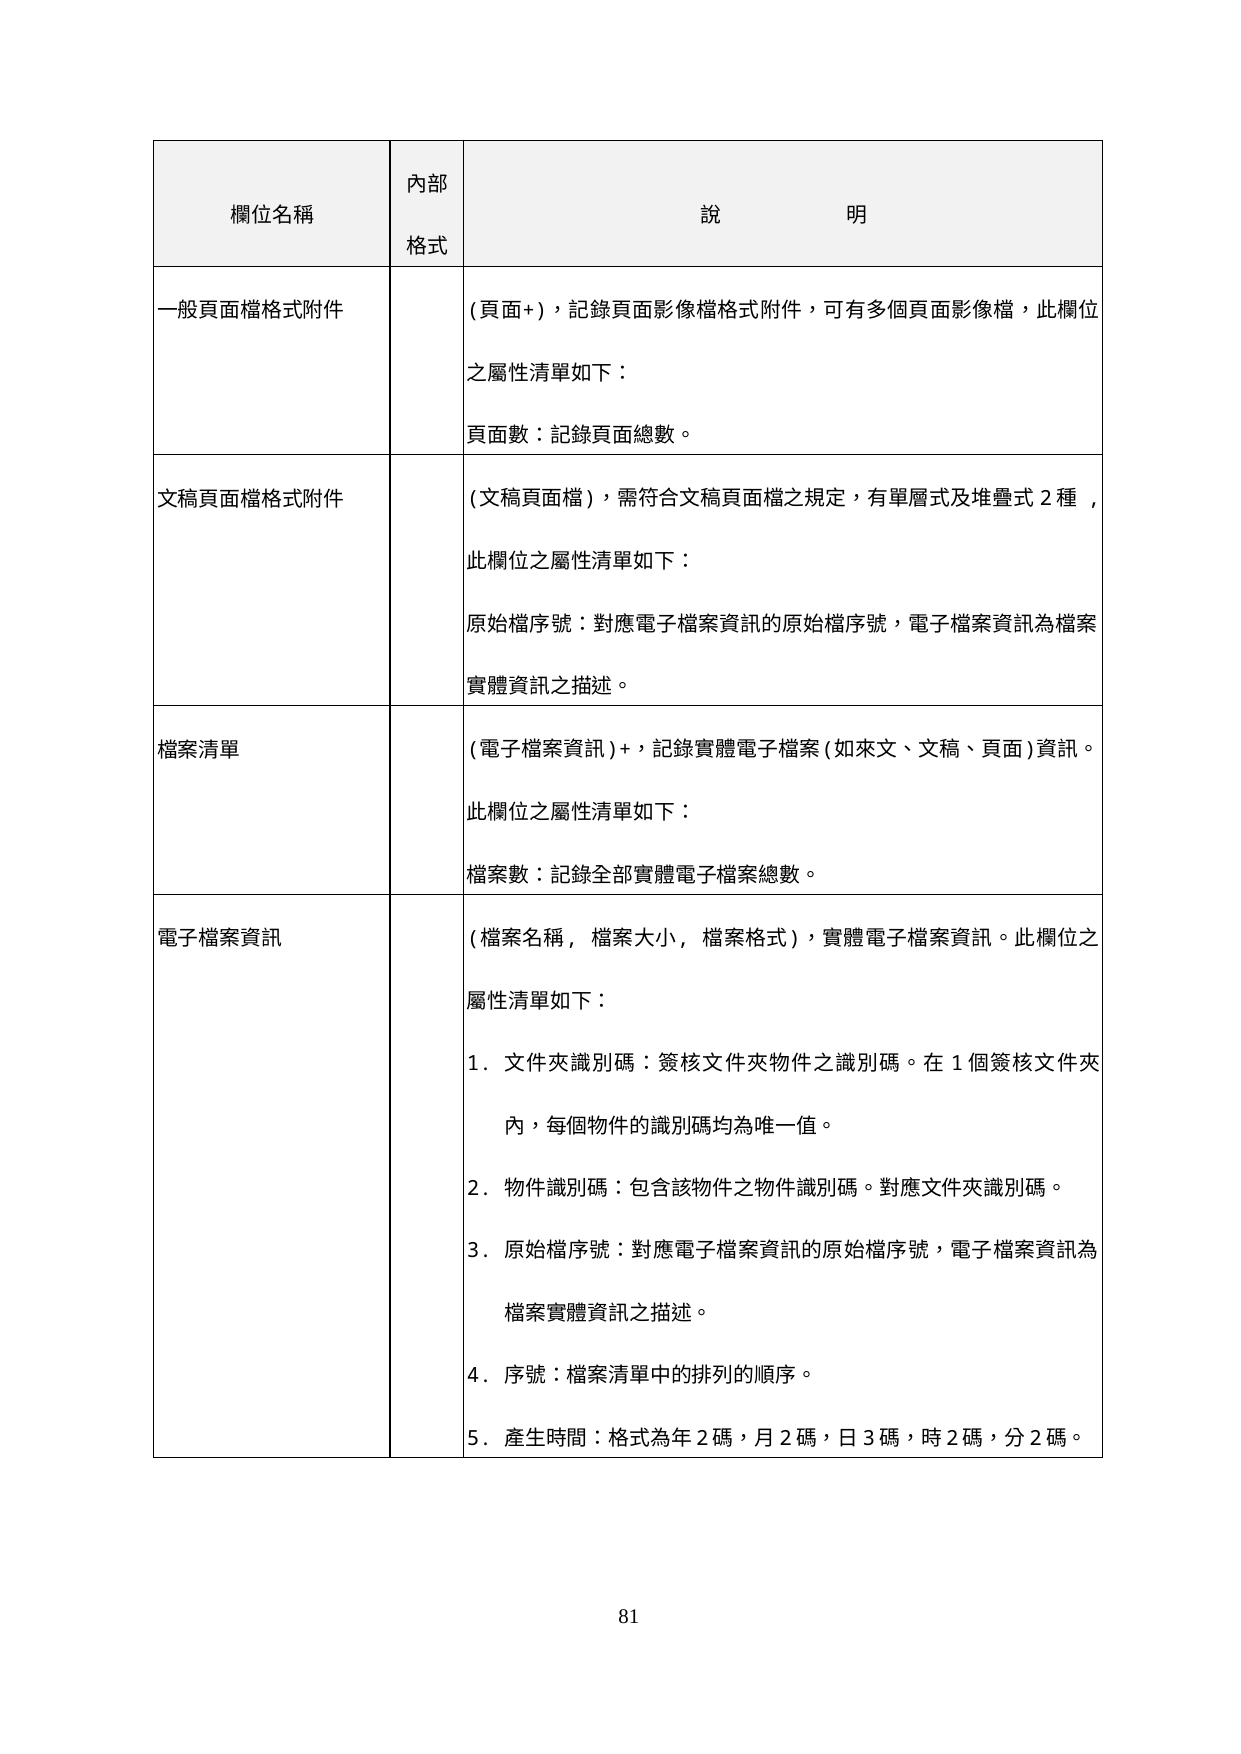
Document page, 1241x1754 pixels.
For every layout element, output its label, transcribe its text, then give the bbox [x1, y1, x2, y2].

table_header 欄位名稱 [154, 141, 389, 266]
table_cell (頁面+)，記錄頁面影像檔格式附件，可有多個頁面影像檔，此欄位之屬性清單如下： 頁面數：記錄頁面總數。 [464, 267, 1102, 454]
table_cell 文稿頁面檔格式附件 [154, 455, 389, 705]
table_cell (檔案名稱, 檔案大小, 檔案格式)，實體電子檔案資訊。此欄位之屬性清單如下： 文件夾識別碼：簽核文件夾物件之識別碼。在1個簽核文件夾內，每個物件的識別碼均為唯一值。 物件識別碼：包含該物件之物件識別碼。對應文件夾識別碼。 原始檔序號：對應電子檔案資訊的原始檔序號，電子檔案資訊為檔案實體資訊之描述。 序號：檔案清單中的排列的順序。 產生時間：格式為年2碼，月2碼，日3碼，時2碼，分2碼。 [464, 895, 1102, 1457]
table_cell [391, 706, 463, 894]
table_cell 一般頁面檔格式附件 [154, 267, 389, 454]
table_header 內部 格式 [391, 141, 463, 266]
table_cell [391, 267, 463, 454]
table_cell [391, 895, 463, 1457]
table_cell [391, 455, 463, 705]
table_cell 檔案清單 [154, 706, 389, 894]
table_header 說 明 [464, 141, 1102, 266]
table_cell 電子檔案資訊 [154, 895, 389, 1457]
table_cell (文稿頁面檔)，需符合文稿頁面檔之規定，有單層式及堆疊式2種 ,此欄位之屬性清單如下： 原始檔序號：對應電子檔案資訊的原始檔序號，電子檔案資訊為檔案實體資訊之描述。 [464, 455, 1102, 705]
table_cell (電子檔案資訊)+，記錄實體電子檔案(如來文、文稿、頁面)資訊。此欄位之屬性清單如下： 檔案數：記錄全部實體電子檔案總數。 [464, 706, 1102, 894]
